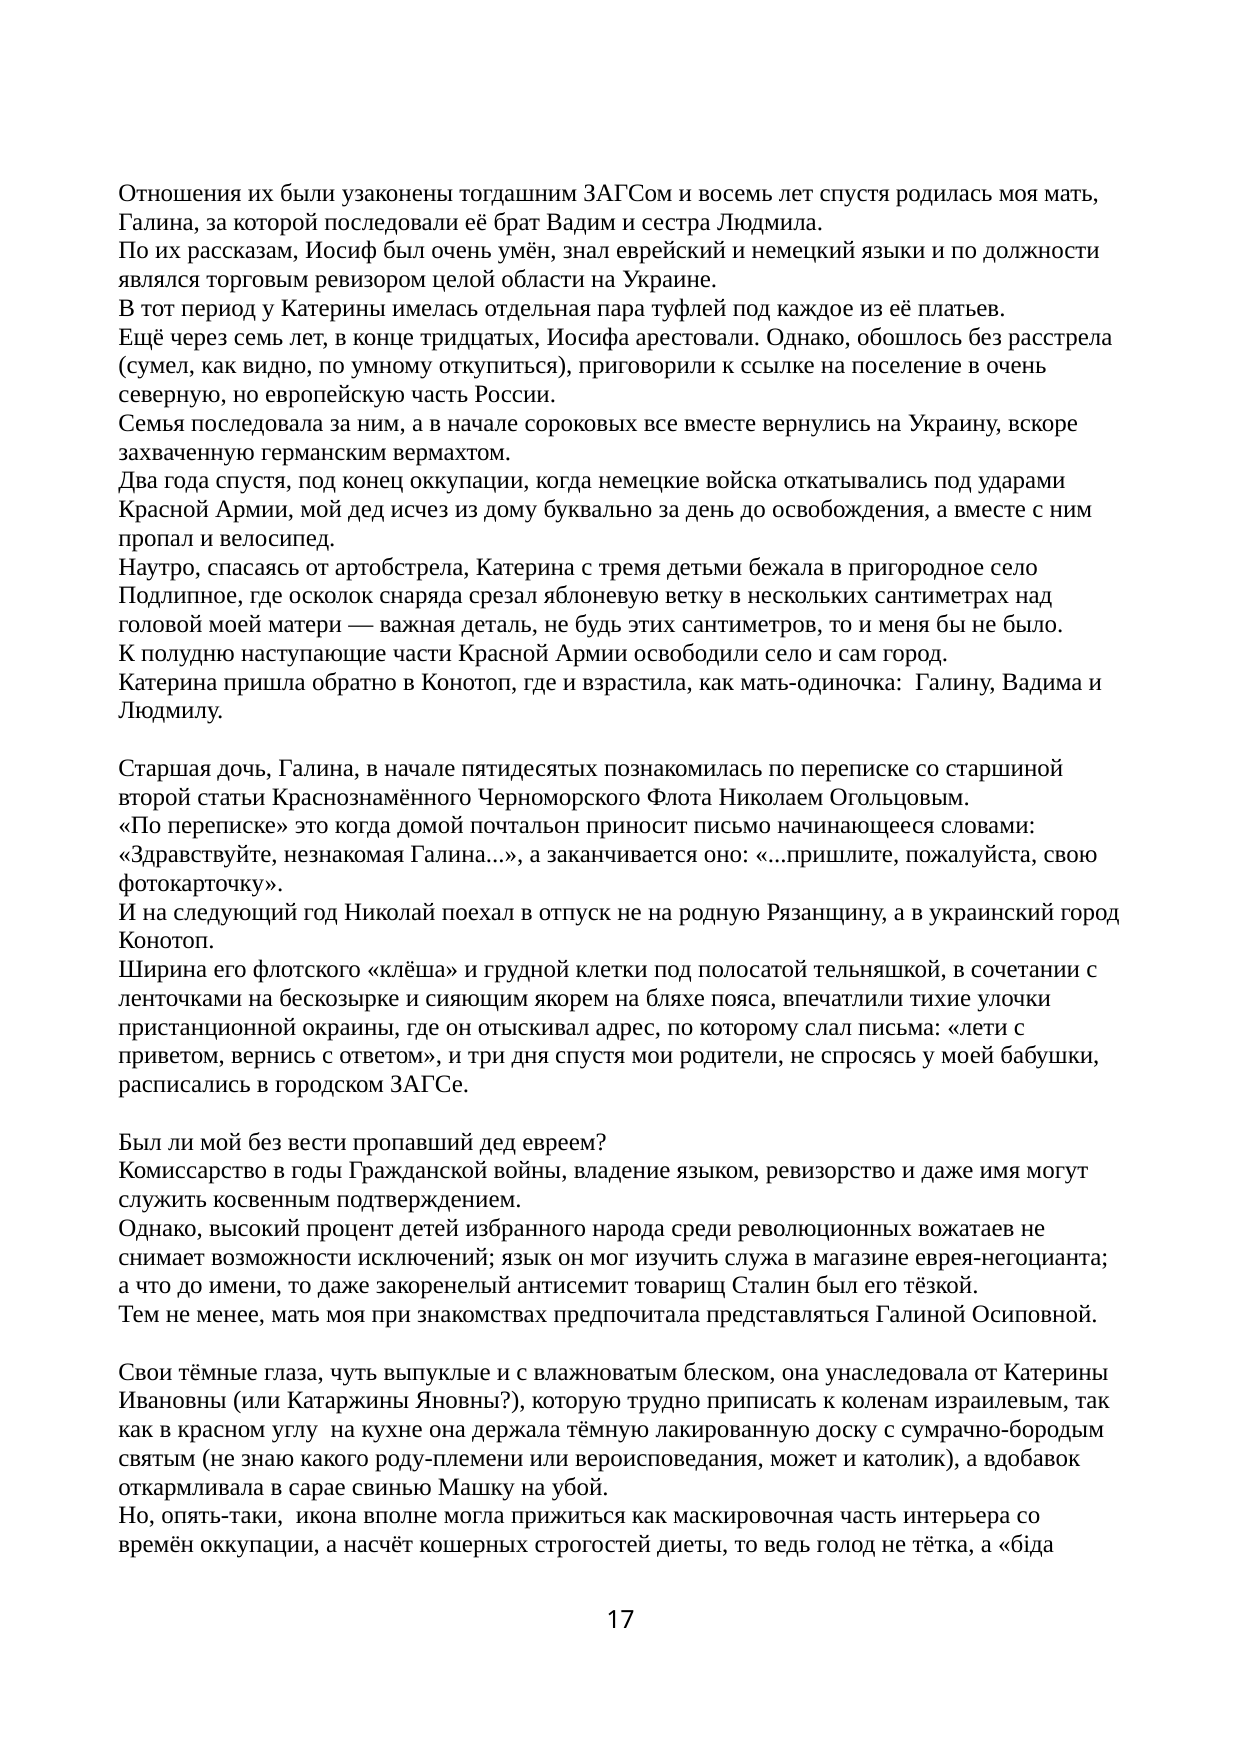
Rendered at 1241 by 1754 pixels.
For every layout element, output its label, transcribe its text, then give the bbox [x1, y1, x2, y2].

text Был ли мой без вести пропавший дед евреем? [118, 1127, 1122, 1156]
text И на следующий год Николай поехал в отпуск не на родную Рязанщину, а в украинский город Конотоп. [118, 897, 1122, 954]
text Два года спустя, под конец оккупации, когда немецкие войска откатывались под ударами Красной Армии, мой дед исчез из дому буквально за день до освобождения, а вместе с ним пропал и велосипед. [118, 466, 1122, 552]
text Но, опять-таки, икона вполне могла прижиться как маскировочная часть интерьера со времён оккупации, а насчёт кошерных строгостей диеты, то ведь голод не тётка, а «бiда [118, 1501, 1122, 1558]
text Свои тёмные глаза, чуть выпуклые и с влажноватым блеском, она унаследовала от Катерины Ивановны (или Катаржины Яновны?), которую трудно приписать к коленам израилевым, так как в красном углу на кухне она держала тёмную лакированную доску с сумрачно-бородым святым (не знаю какого роду-племени или вероисповедания, может и католик), а вдобавок откармливала в сарае свинью Машку на убой. [118, 1357, 1122, 1501]
text Старшая дочь, Галина, в начале пятидесятых познакомилась по переписке со старшиной второй статьи Краснознамённого Черноморского Флота Николаем Огольцовым. [118, 753, 1122, 811]
text Отношения их были узаконены тогдашним ЗАГСом и восемь лет спустя родилась моя мать, Галина, за которой последовали её брат Вадим и сестра Людмила. [118, 178, 1122, 236]
text Катерина пришла обратно в Конотоп, где и взрастила, как мать-одиночка: Галину, Вадима и Людмилу. [118, 667, 1122, 724]
text В тот период у Катерины имелась отдельная пара туфлей под каждое из её платьев. [118, 293, 1122, 322]
text Комиссарство в годы Гражданской войны, владение языком, ревизорство и даже имя могут служить косвенным подтверждением. [118, 1156, 1122, 1213]
text «По переписке» это когда домой почтальон приносит письмо начинающееся словами: «Здравствуйте, незнакомая Галина...», а заканчивается оно: «...пришлите, пожалуйста, свою фотокарточку». [118, 811, 1122, 897]
text Семья последовала за ним, а в начале сороковых все вместе вернулись на Украину, вскоре захваченную германским вермахтом. [118, 408, 1122, 466]
text Наутро, спасаясь от артобстрела, Катерина с тремя детьми бежала в пригородное село Подлипное, где осколок снаряда срезал яблоневую ветку в нескольких сантиметрах над головой моей матери — важная деталь, не будь этих сантиметров, то и меня бы не было. [118, 552, 1122, 638]
text Тем не менее, мать моя при знакомствах предпочитала представляться Галиной Осиповной. [118, 1299, 1122, 1328]
text Ещё через семь лет, в конце тридцатых, Иосифа арестовали. Однако, обошлось без расстрела (сумел, как видно, по умному откупиться), приговорили к ссылке на поселение в очень северную, но европейскую часть России. [118, 322, 1122, 408]
text К полудню наступающие части Красной Армии освободили село и сам город. [118, 638, 1122, 667]
text Ширина его флотского «клёша» и грудной клетки под полосатой тельняшкой, в сочетании с ленточками на бескозырке и сияющим якорем на бляхе пояса, впечатлили тихие улочки пристанционной окраины, где он отыскивал адрес, по которому слал письма: «лети с приветом, вернись с ответом», и три дня спустя мои родители, не спросясь у моей бабушки, расписались в городском ЗАГСе. [118, 954, 1122, 1098]
text Однако, высокий процент детей избранного народа среди революционных вожатаев не снимает возможности исключений; язык он мог изучить служа в магазине еврея-негоцианта; а что до имени, то даже закоренелый антисемит товарищ Сталин был его тёзкой. [118, 1213, 1122, 1299]
text По их рассказам, Иосиф был очень умён, знал еврейский и немецкий языки и по должности являлся торговым ревизором целой области на Украине. [118, 236, 1122, 293]
